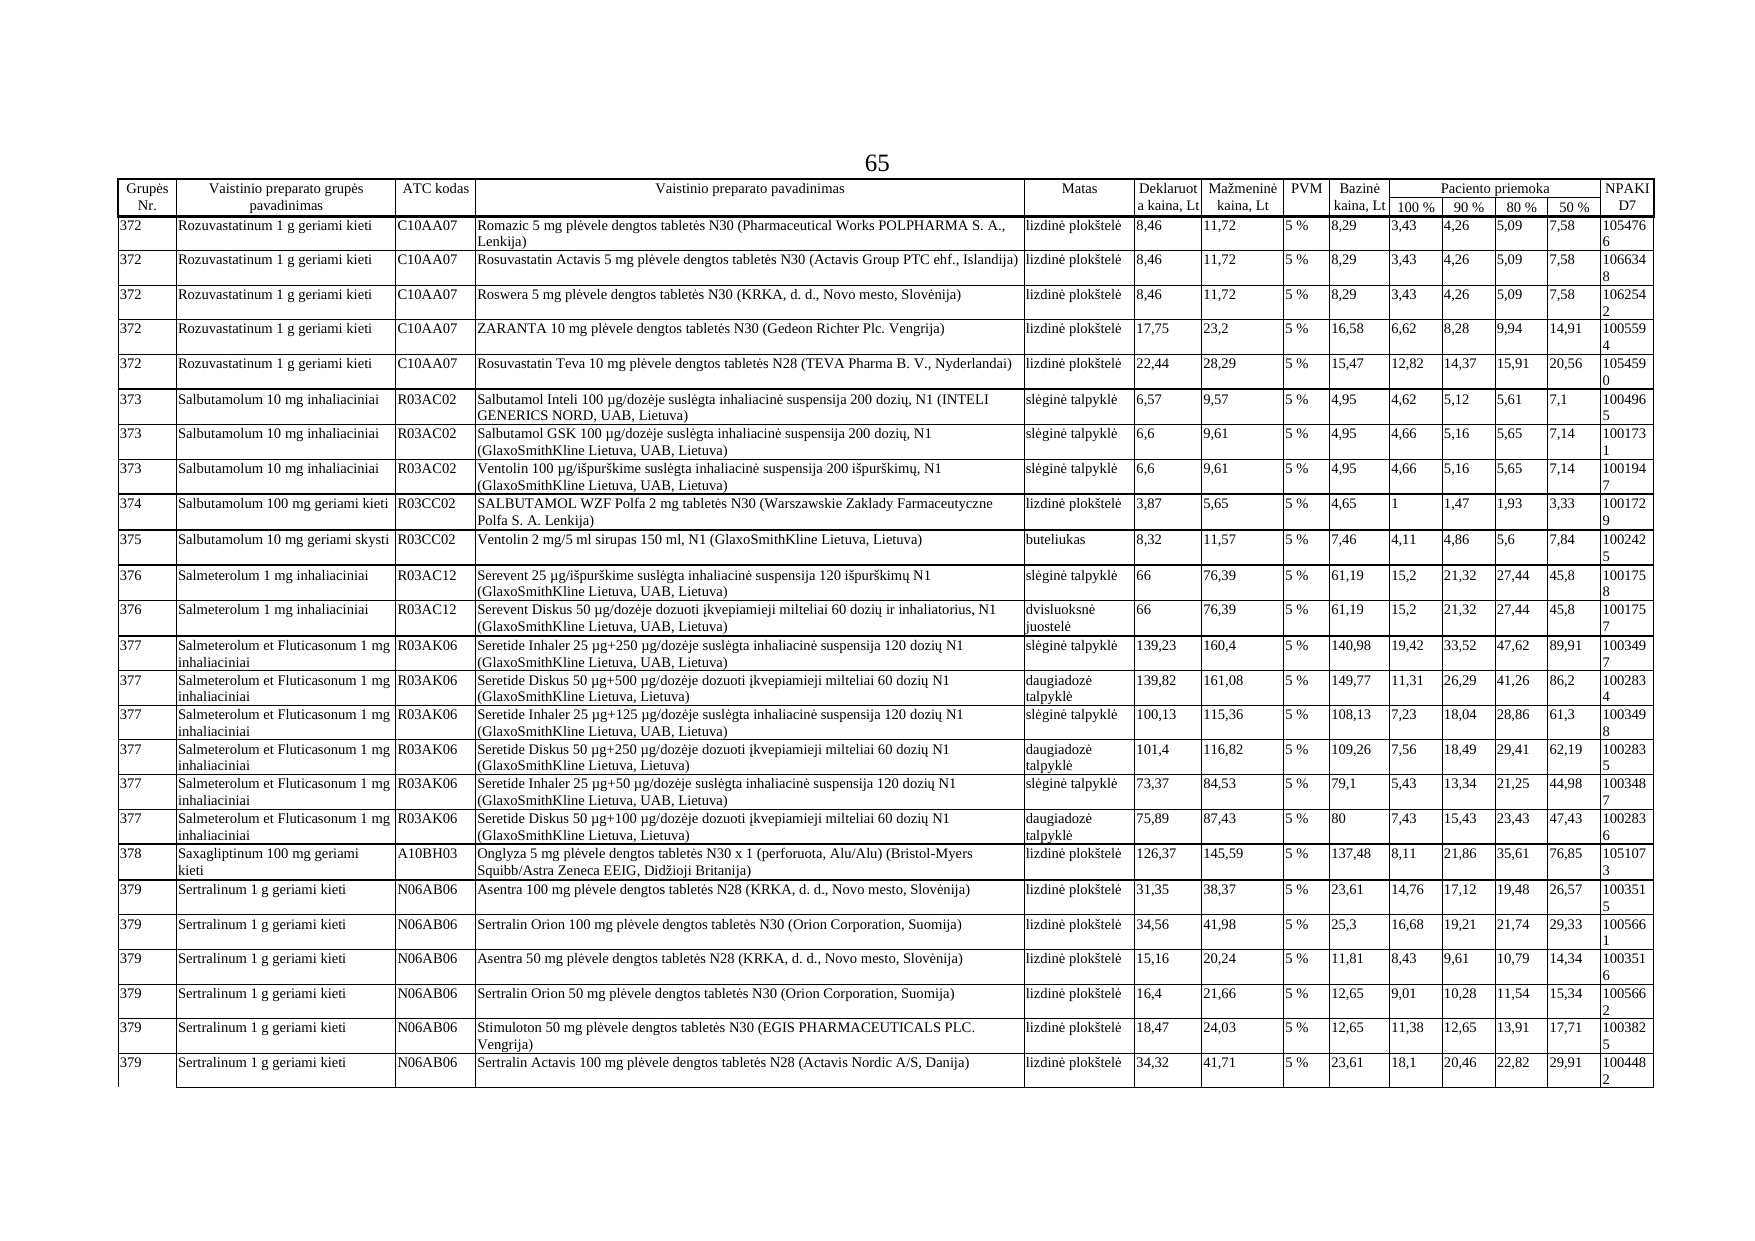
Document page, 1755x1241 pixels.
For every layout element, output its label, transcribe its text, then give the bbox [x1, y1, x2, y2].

table_cell 5,12 [1443, 390, 1495, 424]
table_cell Sertralinum 1 g geriami kieti [177, 881, 395, 914]
table_cell 4,65 [1330, 495, 1389, 529]
table_cell Salbutamol GSK 100 µg/dozėje suslėgta inhaliacinė suspensija 200 dozių, N1 (GlaxoSmithKline Lietuva, UAB, Lietuva) [476, 425, 1024, 458]
table_cell 20,56 [1548, 355, 1600, 388]
table_cell 31,35 [1135, 881, 1201, 914]
table_cell Roswera 5 mg plėvele dengtos tabletės N30 (KRKA, d. d., Novo mesto, Slovėnija) [476, 286, 1024, 319]
table_cell 17,75 [1135, 320, 1201, 354]
table_cell 5 % [1284, 218, 1329, 250]
table_cell 5,65 [1202, 495, 1283, 529]
table_cell 62,19 [1548, 740, 1600, 774]
table_cell 8,11 [1390, 845, 1442, 879]
table_cell 5,09 [1496, 251, 1547, 284]
table_cell Rozuvastatinum 1 g geriami kieti [177, 286, 395, 319]
table_cell 41,71 [1202, 1054, 1283, 1087]
table_cell 12,65 [1330, 985, 1389, 1018]
table_cell 27,44 [1496, 566, 1547, 600]
table_cell Rozuvastatinum 1 g geriami kieti [177, 218, 395, 250]
table_cell 5,16 [1443, 425, 1495, 458]
table_cell N06AB06 [396, 915, 475, 949]
table_cell 89,91 [1548, 637, 1600, 670]
table_cell 21,86 [1443, 845, 1495, 879]
table_header Bazinė kaina, Lt [1330, 180, 1389, 215]
table_cell C10AA07 [396, 286, 475, 319]
table_cell 5 % [1284, 425, 1329, 458]
table_cell C10AA07 [396, 218, 475, 250]
table_cell Salmeterolum et Fluticasonum 1 mg inhaliaciniai [177, 810, 395, 843]
table_cell 4,95 [1330, 390, 1389, 424]
table_cell 373 [119, 390, 176, 424]
table_cell 7,23 [1390, 706, 1442, 739]
table_cell 1066348 [1601, 251, 1653, 284]
table_cell daugiadozė talpyklė [1025, 810, 1134, 843]
table_cell 378 [119, 845, 176, 879]
table_cell 17,71 [1548, 1019, 1600, 1053]
table_cell 160,4 [1202, 637, 1283, 670]
table_cell lizdinė plokštelė [1025, 950, 1134, 983]
table_cell 61,19 [1330, 566, 1389, 600]
table_cell slėginė talpyklė [1025, 390, 1134, 424]
table_cell lizdinė plokštelė [1025, 985, 1134, 1018]
table_cell 5 % [1284, 881, 1329, 914]
table_header NPAKID7 [1601, 180, 1653, 215]
table_cell 34,56 [1135, 915, 1201, 949]
table_cell Romazic 5 mg plėvele dengtos tabletės N30 (Pharmaceutical Works POLPHARMA S. A., Lenkija) [476, 218, 1024, 250]
table_cell 4,95 [1330, 425, 1389, 458]
table_header Vaistinio preparato pavadinimas [476, 180, 1024, 215]
table_cell 18,47 [1135, 1019, 1201, 1053]
table_cell 140,98 [1330, 637, 1389, 670]
table_cell 11,54 [1496, 985, 1547, 1018]
table_cell 100,13 [1135, 706, 1201, 739]
table_cell 50 % [1548, 198, 1600, 215]
table_cell 377 [119, 810, 176, 843]
table_cell 7,1 [1548, 390, 1600, 424]
table_cell R03AK06 [396, 671, 475, 705]
table_cell 3,87 [1135, 495, 1201, 529]
table_cell 14,91 [1548, 320, 1600, 354]
table_cell 5 % [1284, 1019, 1329, 1053]
table_cell 9,61 [1202, 460, 1283, 493]
table_cell 109,26 [1330, 740, 1389, 774]
table_cell 373 [119, 425, 176, 458]
table_cell R03AC12 [396, 566, 475, 600]
table_cell 10,28 [1443, 985, 1495, 1018]
table_cell 44,98 [1548, 775, 1600, 808]
table_cell 11,72 [1202, 251, 1283, 284]
table_cell N06AB06 [396, 1019, 475, 1053]
table_cell 1002835 [1601, 740, 1653, 774]
table_cell Seretide Inhaler 25 µg+125 µg/dozėje suslėgta inhaliacinė suspensija 120 dozių N1 (GlaxoSmithKline Lietuva, UAB, Lietuva) [476, 706, 1024, 739]
table_cell R03AK06 [396, 740, 475, 774]
table_cell 377 [119, 706, 176, 739]
table_cell 5 % [1284, 355, 1329, 388]
table_cell 76,39 [1202, 566, 1283, 600]
table_cell 8,28 [1443, 320, 1495, 354]
table_cell Asentra 50 mg plėvele dengtos tabletės N28 (KRKA, d. d., Novo mesto, Slovėnija) [476, 950, 1024, 983]
table_cell 19,21 [1443, 915, 1495, 949]
table_cell 11,72 [1202, 218, 1283, 250]
table_cell Salbutamol Inteli 100 µg/dozėje suslėgta inhaliacinė suspensija 200 dozių, N1 (INTELI GENERICS NORD, UAB, Lietuva) [476, 390, 1024, 424]
table_cell 5 % [1284, 985, 1329, 1018]
table_cell 377 [119, 740, 176, 774]
table_cell 116,82 [1202, 740, 1283, 774]
table_cell 7,84 [1548, 531, 1600, 564]
table_header Mažmeninė kaina, Lt [1202, 180, 1283, 215]
table_cell 1005661 [1601, 915, 1653, 949]
table_cell 11,72 [1202, 286, 1283, 319]
table_cell 8,29 [1330, 286, 1389, 319]
table_cell 5,65 [1496, 425, 1547, 458]
table_cell 7,58 [1548, 251, 1600, 284]
table_cell 13,34 [1443, 775, 1495, 808]
table_cell 4,66 [1390, 460, 1442, 493]
table_cell 1054590 [1601, 355, 1653, 388]
table_cell 79,1 [1330, 775, 1389, 808]
table_cell 5 % [1284, 775, 1329, 808]
table_cell Sertralinum 1 g geriami kieti [177, 915, 395, 949]
table_cell 11,81 [1330, 950, 1389, 983]
table_cell Serevent 25 µg/išpurškime suslėgta inhaliacinė suspensija 120 išpurškimų N1 (GlaxoSmithKline Lietuva, UAB, Lietuva) [476, 566, 1024, 600]
table_cell 25,3 [1330, 915, 1389, 949]
table_header PVM [1284, 180, 1329, 215]
table_cell daugiadozė talpyklė [1025, 671, 1134, 705]
table_cell 108,13 [1330, 706, 1389, 739]
table_cell 1054766 [1601, 218, 1653, 250]
table_cell 47,43 [1548, 810, 1600, 843]
table_cell Sertralin Actavis 100 mg plėvele dengtos tabletės N28 (Actavis Nordic A/S, Danija) [476, 1054, 1024, 1087]
table_cell 21,66 [1202, 985, 1283, 1018]
table_header Paciento priemoka [1390, 180, 1600, 197]
table_cell 18,04 [1443, 706, 1495, 739]
table_cell 24,03 [1202, 1019, 1283, 1053]
table_cell 5,09 [1496, 218, 1547, 250]
table_cell buteliukas [1025, 531, 1134, 564]
table_cell 6,6 [1135, 460, 1201, 493]
table_cell 5 % [1284, 320, 1329, 354]
table_cell 20,46 [1443, 1054, 1495, 1087]
table_cell 4,62 [1390, 390, 1442, 424]
table_cell 15,34 [1548, 985, 1600, 1018]
table_cell 12,82 [1390, 355, 1442, 388]
table_cell 26,29 [1443, 671, 1495, 705]
table_cell 9,01 [1390, 985, 1442, 1018]
table_cell 379 [119, 1019, 176, 1053]
table_cell Sertralinum 1 g geriami kieti [177, 985, 395, 1018]
table_cell SALBUTAMOL WZF Polfa 2 mg tabletės N30 (Warszawskie Zaklady Farmaceutyczne Polfa S. A. Lenkija) [476, 495, 1024, 529]
table_cell 373 [119, 460, 176, 493]
table_cell 1003825 [1601, 1019, 1653, 1053]
table_header Vaistinio preparato grupės pavadinimas [177, 180, 395, 215]
table_cell Sertralin Orion 50 mg plėvele dengtos tabletės N30 (Orion Corporation, Suomija) [476, 985, 1024, 1018]
table_cell 6,57 [1135, 390, 1201, 424]
table_cell 15,43 [1443, 810, 1495, 843]
table_cell 1005594 [1601, 320, 1653, 354]
table_cell 66 [1135, 601, 1201, 634]
table_cell 1005662 [1601, 985, 1653, 1018]
table_cell 8,29 [1330, 218, 1389, 250]
table_cell slėginė talpyklė [1025, 425, 1134, 458]
table_cell 1003498 [1601, 706, 1653, 739]
table_cell C10AA07 [396, 355, 475, 388]
table_cell R03AK06 [396, 810, 475, 843]
table_cell 16,58 [1330, 320, 1389, 354]
table_cell 372 [119, 320, 176, 354]
table_cell 86,2 [1548, 671, 1600, 705]
table_cell 5 % [1284, 1054, 1329, 1087]
table_cell 28,86 [1496, 706, 1547, 739]
table_cell 23,61 [1330, 881, 1389, 914]
table_cell 15,91 [1496, 355, 1547, 388]
table_cell 4,26 [1443, 286, 1495, 319]
table_cell 26,57 [1548, 881, 1600, 914]
table_cell Salbutamolum 10 mg inhaliaciniai [177, 460, 395, 493]
table_cell 1001731 [1601, 425, 1653, 458]
table_cell 1062542 [1601, 286, 1653, 319]
table_cell Sertralinum 1 g geriami kieti [177, 950, 395, 983]
table_cell 4,26 [1443, 251, 1495, 284]
table_cell Salbutamolum 100 mg geriami kieti [177, 495, 395, 529]
table_cell 379 [119, 881, 176, 914]
table_cell 29,33 [1548, 915, 1600, 949]
table_cell 137,48 [1330, 845, 1389, 879]
table_cell 45,8 [1548, 566, 1600, 600]
table_cell 1004482 [1601, 1054, 1653, 1087]
table_cell 34,32 [1135, 1054, 1201, 1087]
table_cell slėginė talpyklė [1025, 637, 1134, 670]
table_cell 19,42 [1390, 637, 1442, 670]
table_cell 76,39 [1202, 601, 1283, 634]
table_cell 1002836 [1601, 810, 1653, 843]
table_cell Rosuvastatin Actavis 5 mg plėvele dengtos tabletės N30 (Actavis Group PTC ehf., Islandija) [476, 251, 1024, 284]
table_cell 41,98 [1202, 915, 1283, 949]
table_cell 8,46 [1135, 286, 1201, 319]
table_cell Ventolin 2 mg/5 ml sirupas 150 ml, N1 (GlaxoSmithKline Lietuva, Lietuva) [476, 531, 1024, 564]
table_cell 19,48 [1496, 881, 1547, 914]
table_cell lizdinė plokštelė [1025, 251, 1134, 284]
table_cell 1001758 [1601, 566, 1653, 600]
table_cell 61,3 [1548, 706, 1600, 739]
table_cell 1,93 [1496, 495, 1547, 529]
table_cell Salmeterolum et Fluticasonum 1 mg inhaliaciniai [177, 706, 395, 739]
table_cell Sertralinum 1 g geriami kieti [177, 1054, 395, 1087]
table_cell slėginė talpyklė [1025, 460, 1134, 493]
table_cell 1003515 [1601, 881, 1653, 914]
table_cell 7,58 [1548, 286, 1600, 319]
table_cell 5 % [1284, 531, 1329, 564]
table_cell 38,37 [1202, 881, 1283, 914]
table_cell 7,56 [1390, 740, 1442, 774]
table_cell 372 [119, 355, 176, 388]
table_cell 161,08 [1202, 671, 1283, 705]
table_cell 5,43 [1390, 775, 1442, 808]
table_cell 372 [119, 286, 176, 319]
table_cell 9,61 [1202, 425, 1283, 458]
table_cell 5 % [1284, 286, 1329, 319]
table_cell 5,65 [1496, 460, 1547, 493]
table_cell 8,32 [1135, 531, 1201, 564]
table_cell C10AA07 [396, 251, 475, 284]
table_cell 8,46 [1135, 251, 1201, 284]
table_cell 115,36 [1202, 706, 1283, 739]
table_cell 5,6 [1496, 531, 1547, 564]
table_cell 61,19 [1330, 601, 1389, 634]
table_cell Salbutamolum 10 mg inhaliaciniai [177, 425, 395, 458]
table_cell 11,57 [1202, 531, 1283, 564]
table_cell Salbutamolum 10 mg geriami skysti [177, 531, 395, 564]
table_cell 7,58 [1548, 218, 1600, 250]
table_cell 15,16 [1135, 950, 1201, 983]
table_cell 5,61 [1496, 390, 1547, 424]
table_cell 18,1 [1390, 1054, 1442, 1087]
table_cell 1 [1390, 495, 1442, 529]
table_cell 5 % [1284, 251, 1329, 284]
table_cell 1002425 [1601, 531, 1653, 564]
table_cell 3,43 [1390, 251, 1442, 284]
table_cell Onglyza 5 mg plėvele dengtos tabletės N30 x 1 (perforuota, Alu/Alu) (Bristol-Myers Squibb/Astra Zeneca EEIG, Didžioji Britanija) [476, 845, 1024, 879]
table_cell Rozuvastatinum 1 g geriami kieti [177, 355, 395, 388]
table_cell 5 % [1284, 915, 1329, 949]
table_cell 1001757 [1601, 601, 1653, 634]
table_cell 375 [119, 531, 176, 564]
table_header Deklaruota kaina, Lt [1135, 180, 1201, 215]
table_cell 76,85 [1548, 845, 1600, 879]
table_cell 11,38 [1390, 1019, 1442, 1053]
table_cell 4,86 [1443, 531, 1495, 564]
table_cell lizdinė plokštelė [1025, 845, 1134, 879]
table_cell 139,23 [1135, 637, 1201, 670]
table_cell lizdinė plokštelė [1025, 286, 1134, 319]
table_cell 139,82 [1135, 671, 1201, 705]
table_cell C10AA07 [396, 320, 475, 354]
table_cell 8,46 [1135, 218, 1201, 250]
table_cell Salmeterolum 1 mg inhaliaciniai [177, 566, 395, 600]
table_cell 14,37 [1443, 355, 1495, 388]
table_cell lizdinė plokštelė [1025, 320, 1134, 354]
table_cell 374 [119, 495, 176, 529]
table_cell 5 % [1284, 706, 1329, 739]
table_cell 4,95 [1330, 460, 1389, 493]
table_cell lizdinė plokštelė [1025, 1019, 1134, 1053]
table_cell 23,2 [1202, 320, 1283, 354]
table_cell 87,43 [1202, 810, 1283, 843]
table_cell 1002834 [1601, 671, 1653, 705]
table_cell Rozuvastatinum 1 g geriami kieti [177, 320, 395, 354]
table_cell 5 % [1284, 950, 1329, 983]
table_cell N06AB06 [396, 950, 475, 983]
table_cell 15,2 [1390, 566, 1442, 600]
table_cell 12,65 [1330, 1019, 1389, 1053]
table_cell 17,12 [1443, 881, 1495, 914]
table_cell Salmeterolum 1 mg inhaliaciniai [177, 601, 395, 634]
table_cell 1003497 [1601, 637, 1653, 670]
table_cell Sertralinum 1 g geriami kieti [177, 1019, 395, 1053]
table_cell Salmeterolum et Fluticasonum 1 mg inhaliaciniai [177, 740, 395, 774]
table_cell 7,46 [1330, 531, 1389, 564]
table_cell 10,79 [1496, 950, 1547, 983]
table_cell 1003487 [1601, 775, 1653, 808]
table_cell 14,76 [1390, 881, 1442, 914]
table_cell 18,49 [1443, 740, 1495, 774]
table_cell 12,65 [1443, 1019, 1495, 1053]
table_cell 15,2 [1390, 601, 1442, 634]
table_cell 35,61 [1496, 845, 1547, 879]
table_header Grupės Nr. [119, 180, 176, 215]
table_cell 1051073 [1601, 845, 1653, 879]
table_cell 16,4 [1135, 985, 1201, 1018]
table_cell 1001729 [1601, 495, 1653, 529]
table_cell 5,09 [1496, 286, 1547, 319]
table_cell 9,57 [1202, 390, 1283, 424]
table_cell 6,62 [1390, 320, 1442, 354]
table_cell 84,53 [1202, 775, 1283, 808]
table_cell 5 % [1284, 671, 1329, 705]
table_cell 5 % [1284, 566, 1329, 600]
table_cell 33,52 [1443, 637, 1495, 670]
table_cell 5 % [1284, 810, 1329, 843]
table_cell 377 [119, 775, 176, 808]
table_cell 379 [119, 950, 176, 983]
table_cell lizdinė plokštelė [1025, 881, 1134, 914]
table_cell 376 [119, 601, 176, 634]
table_cell 5 % [1284, 740, 1329, 774]
table_cell 14,34 [1548, 950, 1600, 983]
table_cell 5 % [1284, 637, 1329, 670]
table_cell Seretide Inhaler 25 µg+50 µg/dozėje suslėgta inhaliacinė suspensija 120 dozių N1 (GlaxoSmithKline Lietuva, UAB, Lietuva) [476, 775, 1024, 808]
table_cell 5 % [1284, 460, 1329, 493]
table_cell Asentra 100 mg plėvele dengtos tabletės N28 (KRKA, d. d., Novo mesto, Slovėnija) [476, 881, 1024, 914]
table_cell 1003516 [1601, 950, 1653, 983]
table_cell Salbutamolum 10 mg inhaliaciniai [177, 390, 395, 424]
table_cell R03AK06 [396, 637, 475, 670]
table_cell Sertralin Orion 100 mg plėvele dengtos tabletės N30 (Orion Corporation, Suomija) [476, 915, 1024, 949]
table_cell R03CC02 [396, 495, 475, 529]
table_cell 29,41 [1496, 740, 1547, 774]
table_cell 16,68 [1390, 915, 1442, 949]
table_cell 22,82 [1496, 1054, 1547, 1087]
table_cell 9,61 [1443, 950, 1495, 983]
table_cell 20,24 [1202, 950, 1283, 983]
table_cell 21,32 [1443, 566, 1495, 600]
table_cell 22,44 [1135, 355, 1201, 388]
table_cell 7,14 [1548, 425, 1600, 458]
table_header ATC kodas [396, 180, 475, 215]
table_cell Salmeterolum et Fluticasonum 1 mg inhaliaciniai [177, 671, 395, 705]
table_cell Seretide Diskus 50 µg+250 µg/dozėje dozuoti įkvepiamieji milteliai 60 dozių N1 (GlaxoSmithKline Lietuva, Lietuva) [476, 740, 1024, 774]
table_cell Saxagliptinum 100 mg geriami kieti [177, 845, 395, 879]
table_cell 28,29 [1202, 355, 1283, 388]
table_cell lizdinė plokštelė [1025, 495, 1134, 529]
table_cell 1,47 [1443, 495, 1495, 529]
table_cell 8,29 [1330, 251, 1389, 284]
table_cell 41,26 [1496, 671, 1547, 705]
table_cell 5 % [1284, 495, 1329, 529]
table_cell 7,14 [1548, 460, 1600, 493]
table_cell lizdinė plokštelė [1025, 218, 1134, 250]
table_cell 145,59 [1202, 845, 1283, 879]
table_cell 5 % [1284, 390, 1329, 424]
table_cell 3,43 [1390, 218, 1442, 250]
table_cell 377 [119, 637, 176, 670]
table_cell 101,4 [1135, 740, 1201, 774]
table_cell 15,47 [1330, 355, 1389, 388]
table_cell 7,43 [1390, 810, 1442, 843]
table_cell 5 % [1284, 845, 1329, 879]
table_cell 1004965 [1601, 390, 1653, 424]
table_cell Rozuvastatinum 1 g geriami kieti [177, 251, 395, 284]
table_cell 4,26 [1443, 218, 1495, 250]
table_cell 23,61 [1330, 1054, 1389, 1087]
table_cell R03AC12 [396, 601, 475, 634]
table_cell N06AB06 [396, 985, 475, 1018]
table_cell Stimuloton 50 mg plėvele dengtos tabletės N30 (EGIS PHARMACEUTICALS PLC. Vengrija) [476, 1019, 1024, 1053]
table_cell R03AC02 [396, 460, 475, 493]
table_cell 3,33 [1548, 495, 1600, 529]
table_cell Salmeterolum et Fluticasonum 1 mg inhaliaciniai [177, 637, 395, 670]
table_cell 372 [119, 218, 176, 250]
table_cell 29,91 [1548, 1054, 1600, 1087]
table_cell N06AB06 [396, 1054, 475, 1087]
table_cell 27,44 [1496, 601, 1547, 634]
table_cell slėginė talpyklė [1025, 566, 1134, 600]
table_cell 80 % [1496, 198, 1547, 215]
table_cell slėginė talpyklė [1025, 706, 1134, 739]
table_cell 21,74 [1496, 915, 1547, 949]
table_cell 377 [119, 671, 176, 705]
table_cell 47,62 [1496, 637, 1547, 670]
table_cell dvisluoksnė juostelė [1025, 601, 1134, 634]
table_cell 73,37 [1135, 775, 1201, 808]
table_cell 379 [119, 915, 176, 949]
table_cell R03AC02 [396, 425, 475, 458]
table_cell R03CC02 [396, 531, 475, 564]
table_cell 90 % [1443, 198, 1495, 215]
table_cell 149,77 [1330, 671, 1389, 705]
table_cell Ventolin 100 µg/išpurškime suslėgta inhaliacinė suspensija 200 išpurškimų, N1 (GlaxoSmithKline Lietuva, UAB, Lietuva) [476, 460, 1024, 493]
table_cell 5,16 [1443, 460, 1495, 493]
table_cell Seretide Diskus 50 µg+100 µg/dozėje dozuoti įkvepiamieji milteliai 60 dozių N1 (GlaxoSmithKline Lietuva, Lietuva) [476, 810, 1024, 843]
table_cell daugiadozė talpyklė [1025, 740, 1134, 774]
table_cell N06AB06 [396, 881, 475, 914]
table_cell lizdinė plokštelė [1025, 915, 1134, 949]
table_cell 379 [119, 985, 176, 1018]
table_cell 379 [119, 1054, 176, 1087]
table_cell 13,91 [1496, 1019, 1547, 1053]
table_cell 5 % [1284, 601, 1329, 634]
table_cell slėginė talpyklė [1025, 775, 1134, 808]
table_cell 11,31 [1390, 671, 1442, 705]
table_cell 75,89 [1135, 810, 1201, 843]
table_cell 9,94 [1496, 320, 1547, 354]
table_cell 45,8 [1548, 601, 1600, 634]
table_cell 100 % [1390, 198, 1442, 215]
table_cell Serevent Diskus 50 µg/dozėje dozuoti įkvepiamieji milteliai 60 dozių ir inhaliatorius, N1 (GlaxoSmithKline Lietuva, UAB, Lietuva) [476, 601, 1024, 634]
table_cell 1001947 [1601, 460, 1653, 493]
table_cell 66 [1135, 566, 1201, 600]
table_cell 4,66 [1390, 425, 1442, 458]
table_cell Salmeterolum et Fluticasonum 1 mg inhaliaciniai [177, 775, 395, 808]
table_cell lizdinė plokštelė [1025, 1054, 1134, 1087]
table_cell R03AK06 [396, 706, 475, 739]
table_cell 372 [119, 251, 176, 284]
table_cell 4,11 [1390, 531, 1442, 564]
table_cell 376 [119, 566, 176, 600]
table_header Matas [1025, 180, 1134, 215]
table_cell 3,43 [1390, 286, 1442, 319]
table_cell 80 [1330, 810, 1389, 843]
table_cell Seretide Inhaler 25 µg+250 µg/dozėje suslėgta inhaliacinė suspensija 120 dozių N1 (GlaxoSmithKline Lietuva, UAB, Lietuva) [476, 637, 1024, 670]
table_cell Rosuvastatin Teva 10 mg plėvele dengtos tabletės N28 (TEVA Pharma B. V., Nyderlandai) [476, 355, 1024, 388]
table_cell Seretide Diskus 50 µg+500 µg/dozėje dozuoti įkvepiamieji milteliai 60 dozių N1 (GlaxoSmithKline Lietuva, Lietuva) [476, 671, 1024, 705]
table_cell 126,37 [1135, 845, 1201, 879]
table_cell ZARANTA 10 mg plėvele dengtos tabletės N30 (Gedeon Richter Plc. Vengrija) [476, 320, 1024, 354]
table_cell 8,43 [1390, 950, 1442, 983]
table_cell 21,32 [1443, 601, 1495, 634]
table_cell 21,25 [1496, 775, 1547, 808]
table_cell lizdinė plokštelė [1025, 355, 1134, 388]
table_cell 23,43 [1496, 810, 1547, 843]
table_cell A10BH03 [396, 845, 475, 879]
table_cell R03AC02 [396, 390, 475, 424]
table_cell 6,6 [1135, 425, 1201, 458]
table_cell R03AK06 [396, 775, 475, 808]
